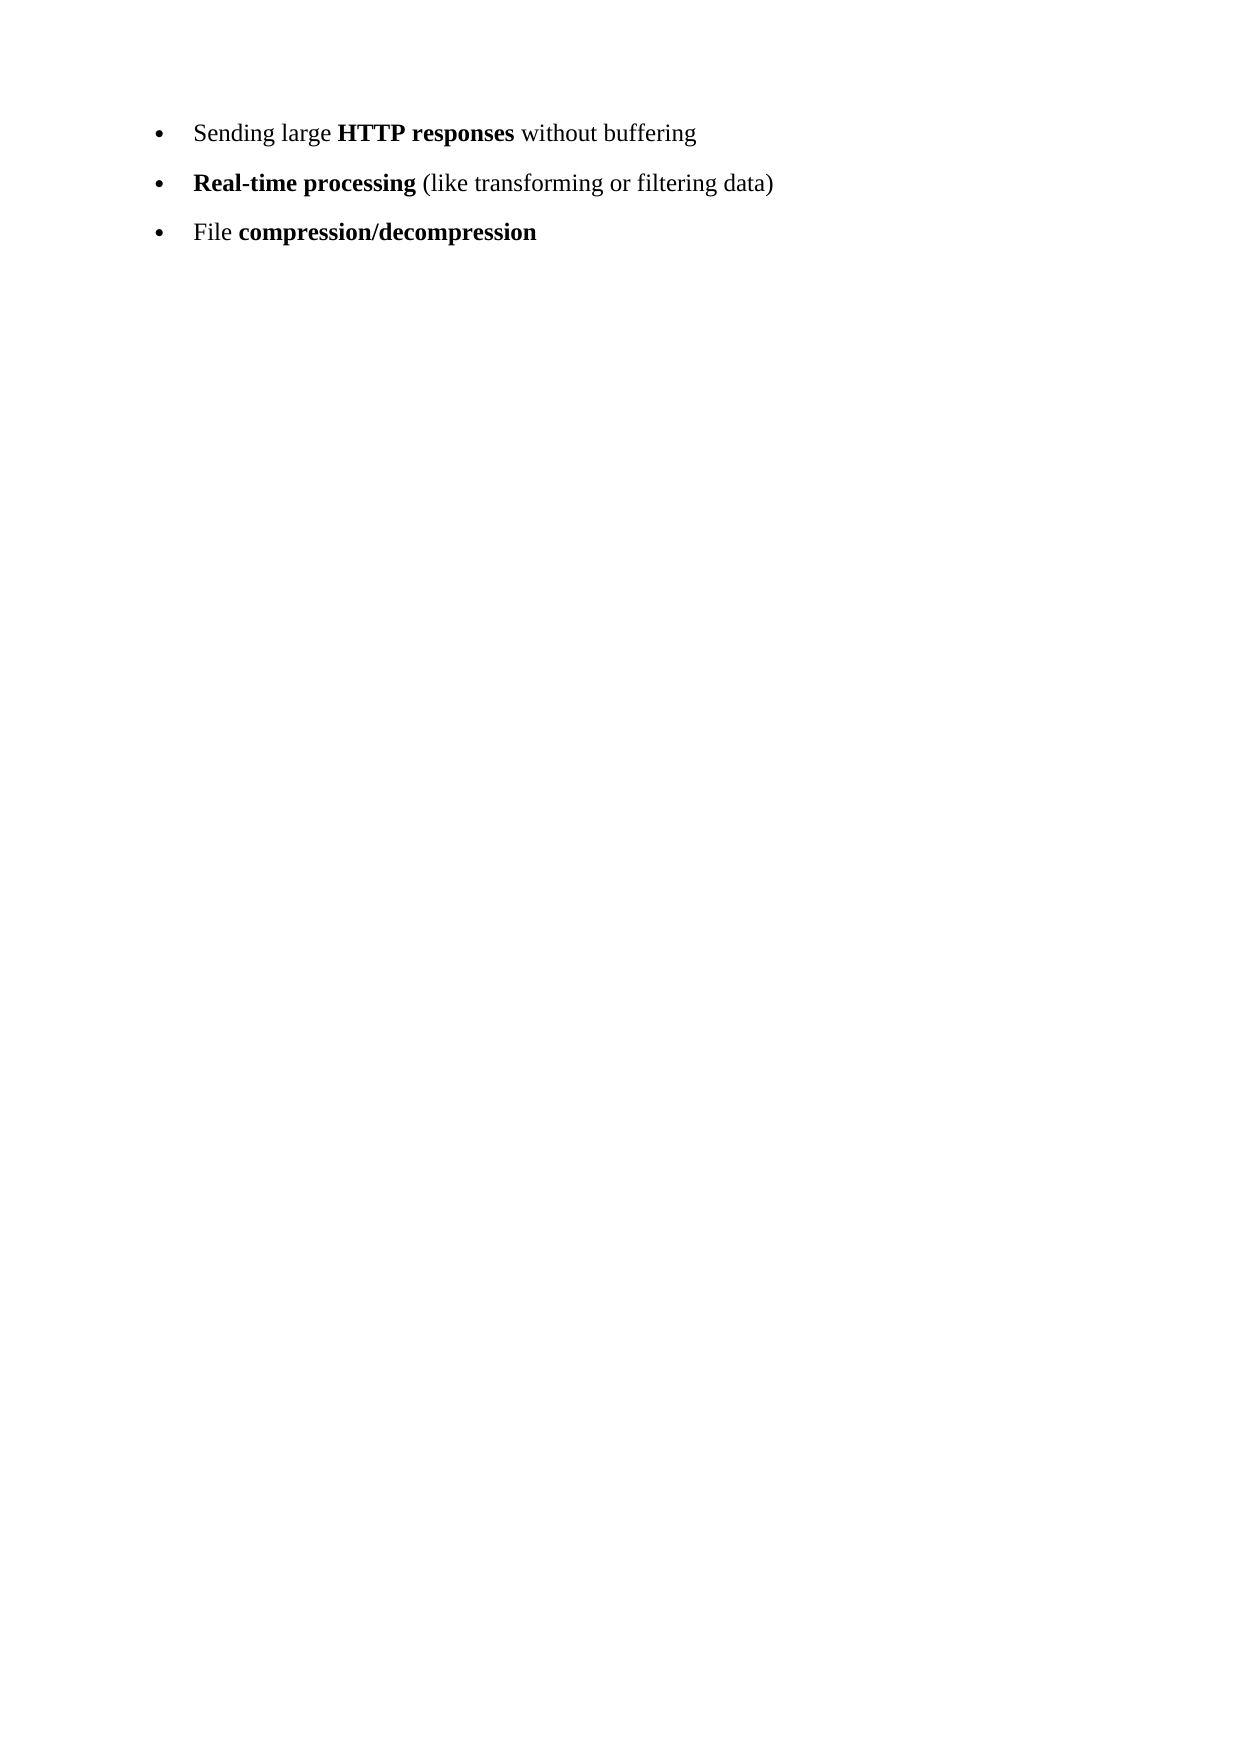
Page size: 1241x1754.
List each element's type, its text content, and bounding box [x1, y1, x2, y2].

list Sending large HTTP responses without buffering [156, 118, 1122, 147]
list File compression/decompression [156, 217, 1122, 246]
list Real-time processing (like transforming or filtering data) [156, 168, 1122, 196]
